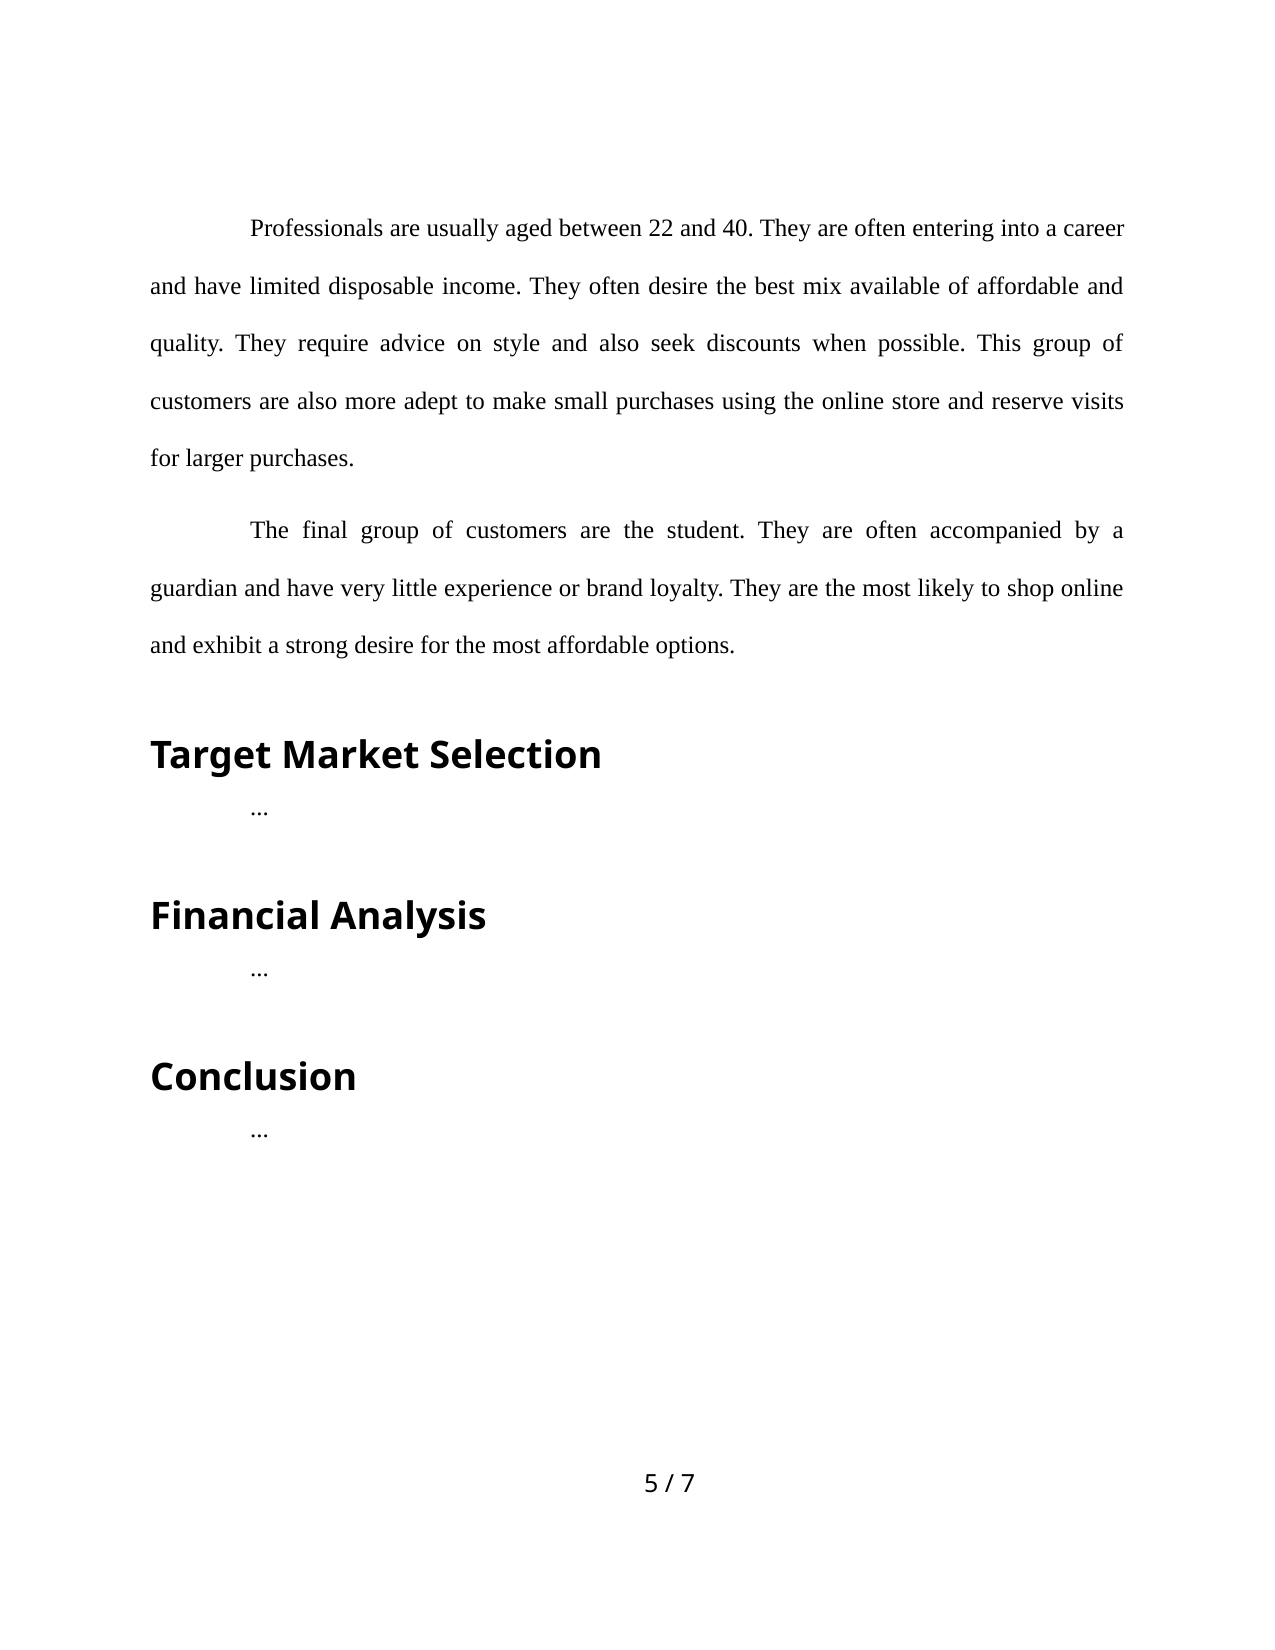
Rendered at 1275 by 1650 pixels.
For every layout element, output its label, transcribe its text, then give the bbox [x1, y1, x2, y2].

subtitle Target Market Selection [150, 728, 1125, 779]
subtitle Financial Analysis [150, 889, 1125, 941]
text Professionals are usually aged between 22 and 40. They are often entering into a career and have limited disposable income. They often desire the best mix available of affordable and quality. They require advice on style and also seek discounts when possible. This group of customers are also more adept to make small purchases using the online store and reserve visits for larger purchases. [150, 213, 1125, 472]
text ... [150, 953, 1125, 982]
text The final group of customers are the student. They are often accompanied by a guardian and have very little experience or brand loyalty. They are the most likely to shop online and exhibit a strong desire for the most affordable options. [150, 516, 1125, 659]
subtitle Conclusion [150, 1050, 1125, 1102]
text ... [150, 792, 1125, 821]
text ... [150, 1114, 1125, 1143]
